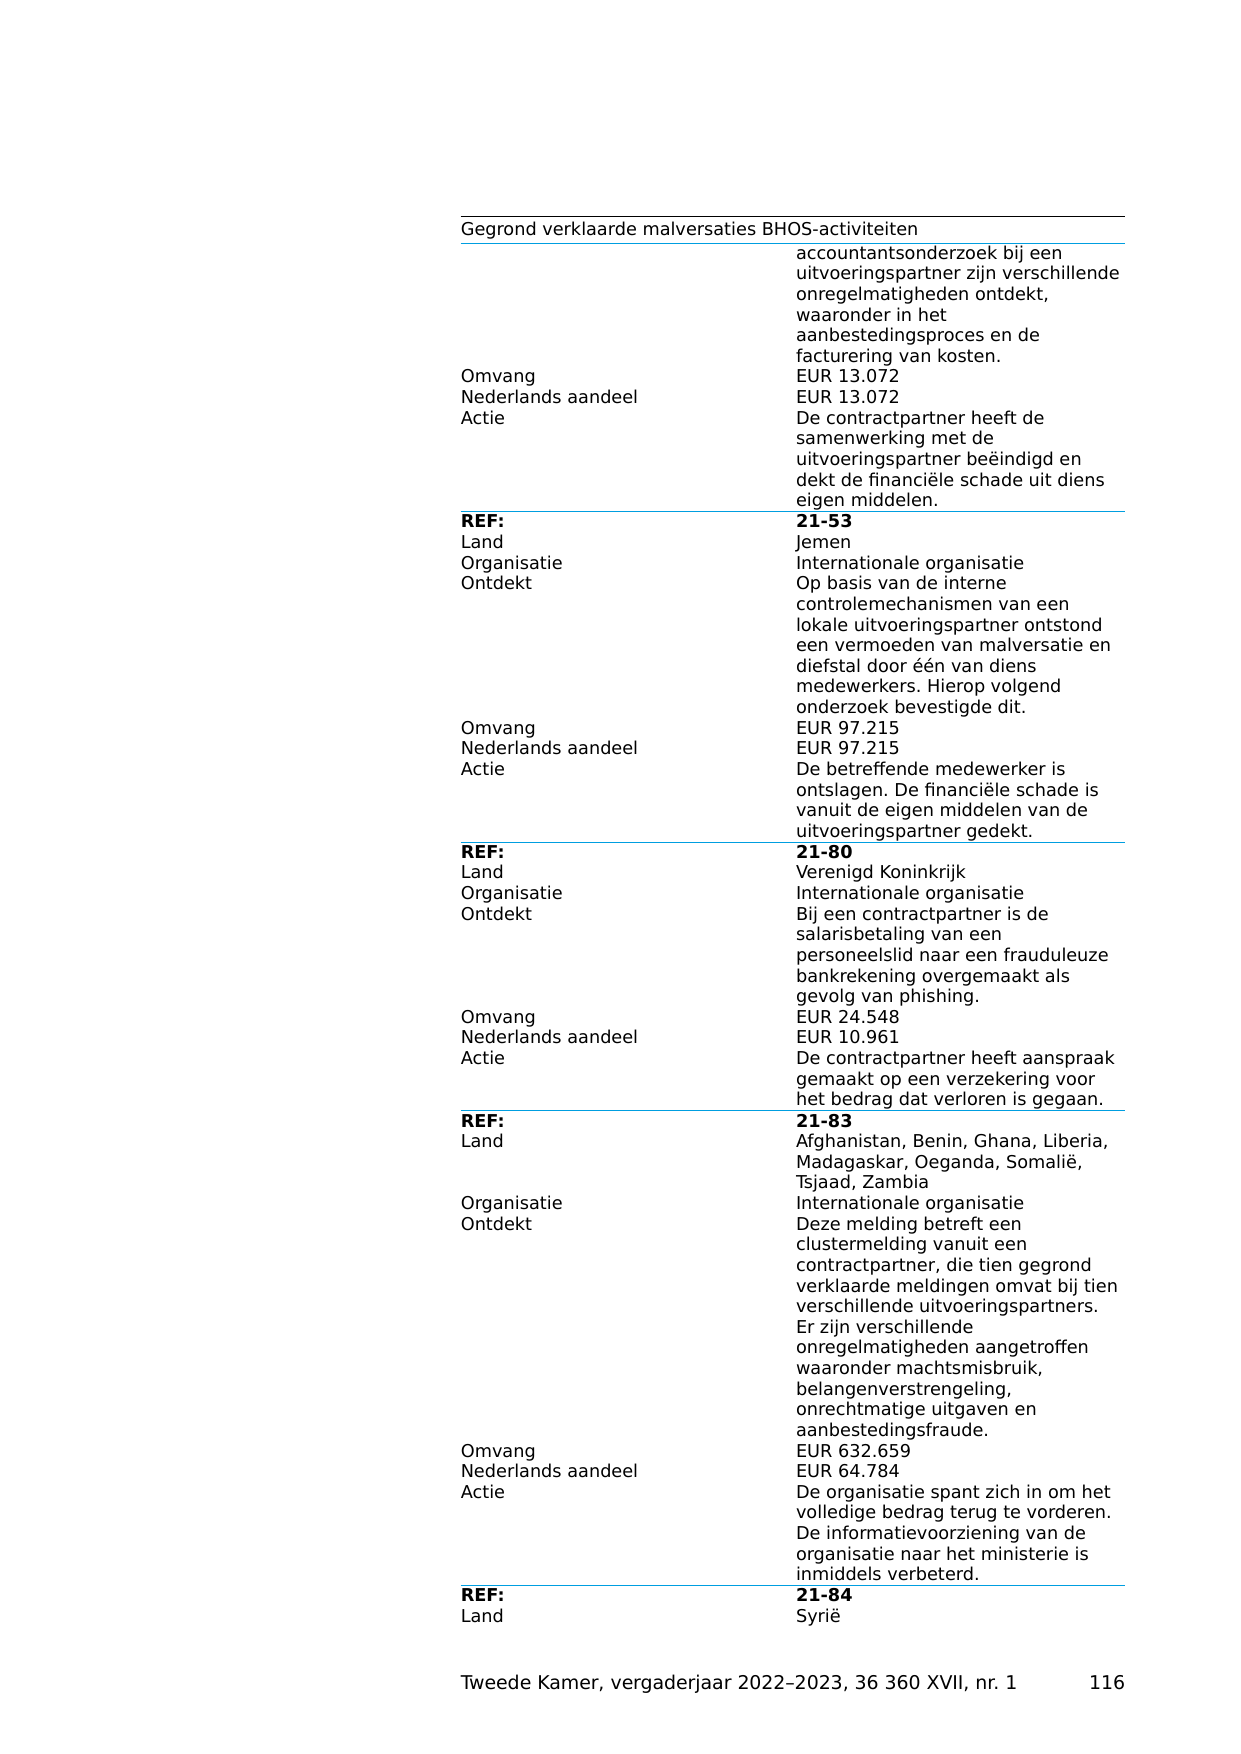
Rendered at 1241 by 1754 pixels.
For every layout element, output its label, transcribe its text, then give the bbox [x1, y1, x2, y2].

table_cell De contractpartner heeft de samenwerking met de uitvoeringspartner beëindigd en dekt de financiële schade uit diens eigen middelen. [793, 408, 1125, 511]
table_cell Ontdekt [461, 573, 793, 718]
table_cell Jemen [793, 532, 1125, 553]
table_cell Op basis van de interne controlemechanismen van een lokale uitvoeringspartner ontstond een vermoeden van malversatie en diefstal door één van diens medewerkers. Hierop volgend onderzoek bevestigde dit. [793, 573, 1125, 718]
table_cell Actie [461, 759, 793, 841]
table_cell Internationale organisatie [793, 883, 1125, 904]
table_cell Nederlands aandeel [461, 738, 793, 759]
table_cell Gegrond verklaarde malversaties BHOS-activiteiten [461, 217, 1125, 243]
table_cell Omvang [461, 1007, 793, 1027]
table_cell Ontdekt [461, 904, 793, 1007]
table_cell Syrië [793, 1606, 1125, 1627]
table_cell Actie [461, 1048, 793, 1110]
table_cell Nederlands aandeel [461, 1461, 793, 1482]
table_cell Actie [461, 1482, 793, 1585]
table_cell Internationale organisatie [793, 1193, 1125, 1214]
table_cell EUR 10.961 [793, 1028, 1125, 1048]
table_cell Land [461, 863, 793, 883]
table_cell accountantsonderzoek bij een uitvoeringspartner zijn verschillende onregelmatigheden ontdekt, waaronder in het aanbestedingsproces en de facturering van kosten. [793, 244, 1125, 366]
table_cell Organisatie [461, 883, 793, 904]
table_cell 21-84 [793, 1586, 1125, 1606]
table_cell Ontdekt [461, 1214, 793, 1441]
table_cell REF: [461, 843, 793, 862]
table_cell Actie [461, 408, 793, 511]
table_cell EUR 64.784 [793, 1461, 1125, 1482]
table_cell EUR 13.072 [793, 387, 1125, 408]
table_cell Verenigd Koninkrijk [793, 863, 1125, 883]
table_cell 21-83 [793, 1111, 1125, 1131]
table_cell EUR 13.072 [793, 366, 1125, 387]
table_cell Bij een contractpartner is de salarisbetaling van een personeelslid naar een frauduleuze bankrekening overgemaakt als gevolg van phishing. [793, 904, 1125, 1007]
table_cell Organisatie [461, 553, 793, 573]
table_cell Deze melding betreft een clustermelding vanuit een contractpartner, die tien gegrond verklaarde meldingen omvat bij tien verschillende uitvoeringspartners. Er zijn verschillende onregelmatigheden aangetroffen waaronder machtsmisbruik, belangenverstrengeling, onrechtmatige uitgaven en aanbestedingsfraude. [793, 1214, 1125, 1441]
table_cell Land [461, 1131, 793, 1193]
table_cell Internationale organisatie [793, 553, 1125, 573]
table_cell REF: [461, 1111, 793, 1131]
table_cell Organisatie [461, 1193, 793, 1214]
table_cell REF: [461, 512, 793, 532]
table_cell De organisatie spant zich in om het volledige bedrag terug te vorderen. De informatievoorziening van de organisatie naar het ministerie is inmiddels verbeterd. [793, 1482, 1125, 1585]
table_cell Omvang [461, 718, 793, 738]
table_cell Land [461, 532, 793, 553]
table_cell REF: [461, 1586, 793, 1606]
table_cell EUR 97.215 [793, 718, 1125, 738]
table_cell Land [461, 1606, 793, 1627]
table_cell De betreffende medewerker is ontslagen. De financiële schade is vanuit de eigen middelen van de uitvoeringspartner gedekt. [793, 759, 1125, 841]
table_cell De contractpartner heeft aanspraak gemaakt op een verzekering voor het bedrag dat verloren is gegaan. [793, 1048, 1125, 1110]
table_cell EUR 97.215 [793, 738, 1125, 759]
table_header Tabel 37 Gegronde malversaties BHOS-activiteiten 2022 [461, 191, 1125, 216]
table_cell [461, 244, 793, 366]
table_cell 21-80 [793, 843, 1125, 862]
table_cell Nederlands aandeel [461, 1028, 793, 1048]
table_cell Afghanistan, Benin, Ghana, Liberia, Madagaskar, Oeganda, Somalië, Tsjaad, Zambia [793, 1131, 1125, 1193]
table_cell 21-53 [793, 512, 1125, 532]
table_cell Omvang [461, 366, 793, 387]
table_cell Omvang [461, 1441, 793, 1461]
table_cell Nederlands aandeel [461, 387, 793, 408]
table_cell EUR 24.548 [793, 1007, 1125, 1027]
table_cell EUR 632.659 [793, 1441, 1125, 1461]
